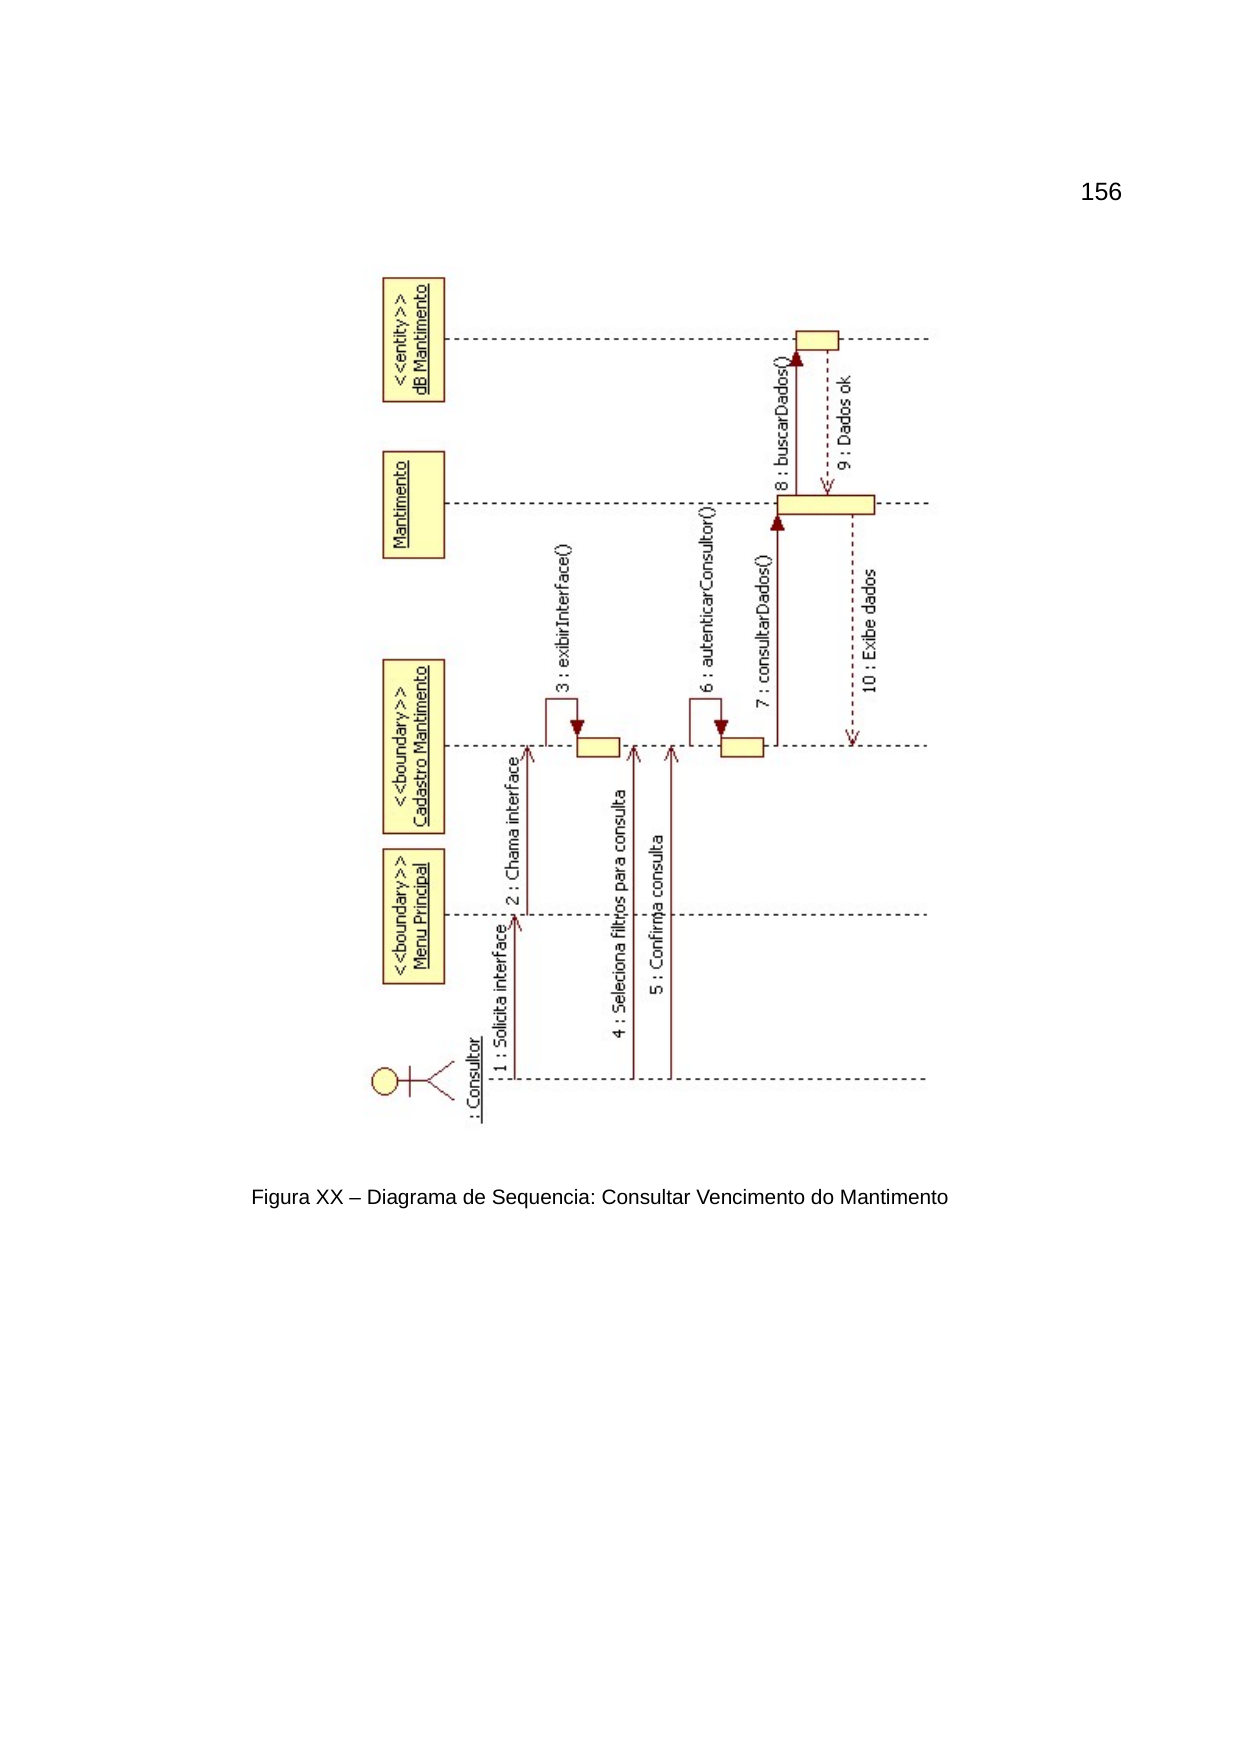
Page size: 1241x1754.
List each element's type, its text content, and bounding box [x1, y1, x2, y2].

picture [339, 265, 960, 1185]
text Figura XX – Diagrama de Sequencia: Consultar Vencimento do Mantimento [177, 1185, 1122, 1208]
